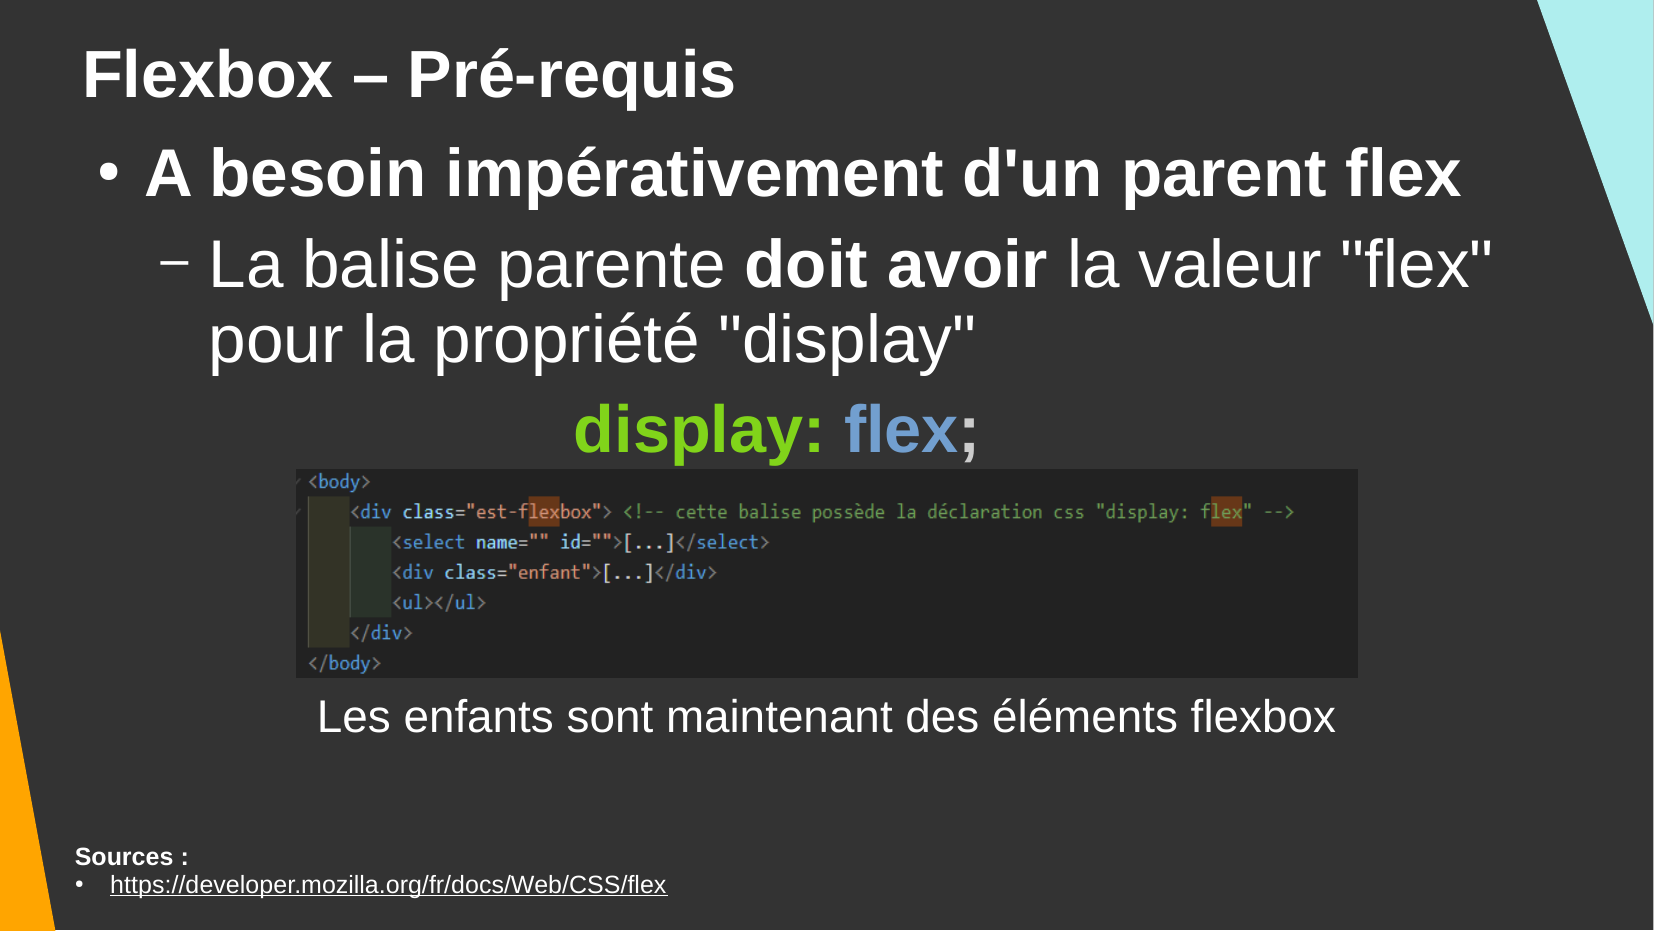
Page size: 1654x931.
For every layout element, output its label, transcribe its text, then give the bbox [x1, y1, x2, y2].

title Les enfants sont maintenant des éléments flexbox [283, 690, 1371, 743]
text_box [0, 630, 56, 931]
list A besoin impérativement d'un parent flex La balise parente doit avoir la valeur "flex" pour la propriété "display" [80, 135, 1605, 381]
picture [296, 469, 1358, 678]
text_box [1537, 0, 1654, 327]
text_box display: flex; [484, 384, 1153, 469]
text_box Sources : https://developer.mozilla.org/fr/docs/Web/CSS/flex [60, 835, 1546, 910]
title Flexbox – Pré-requis [82, 37, 1571, 114]
